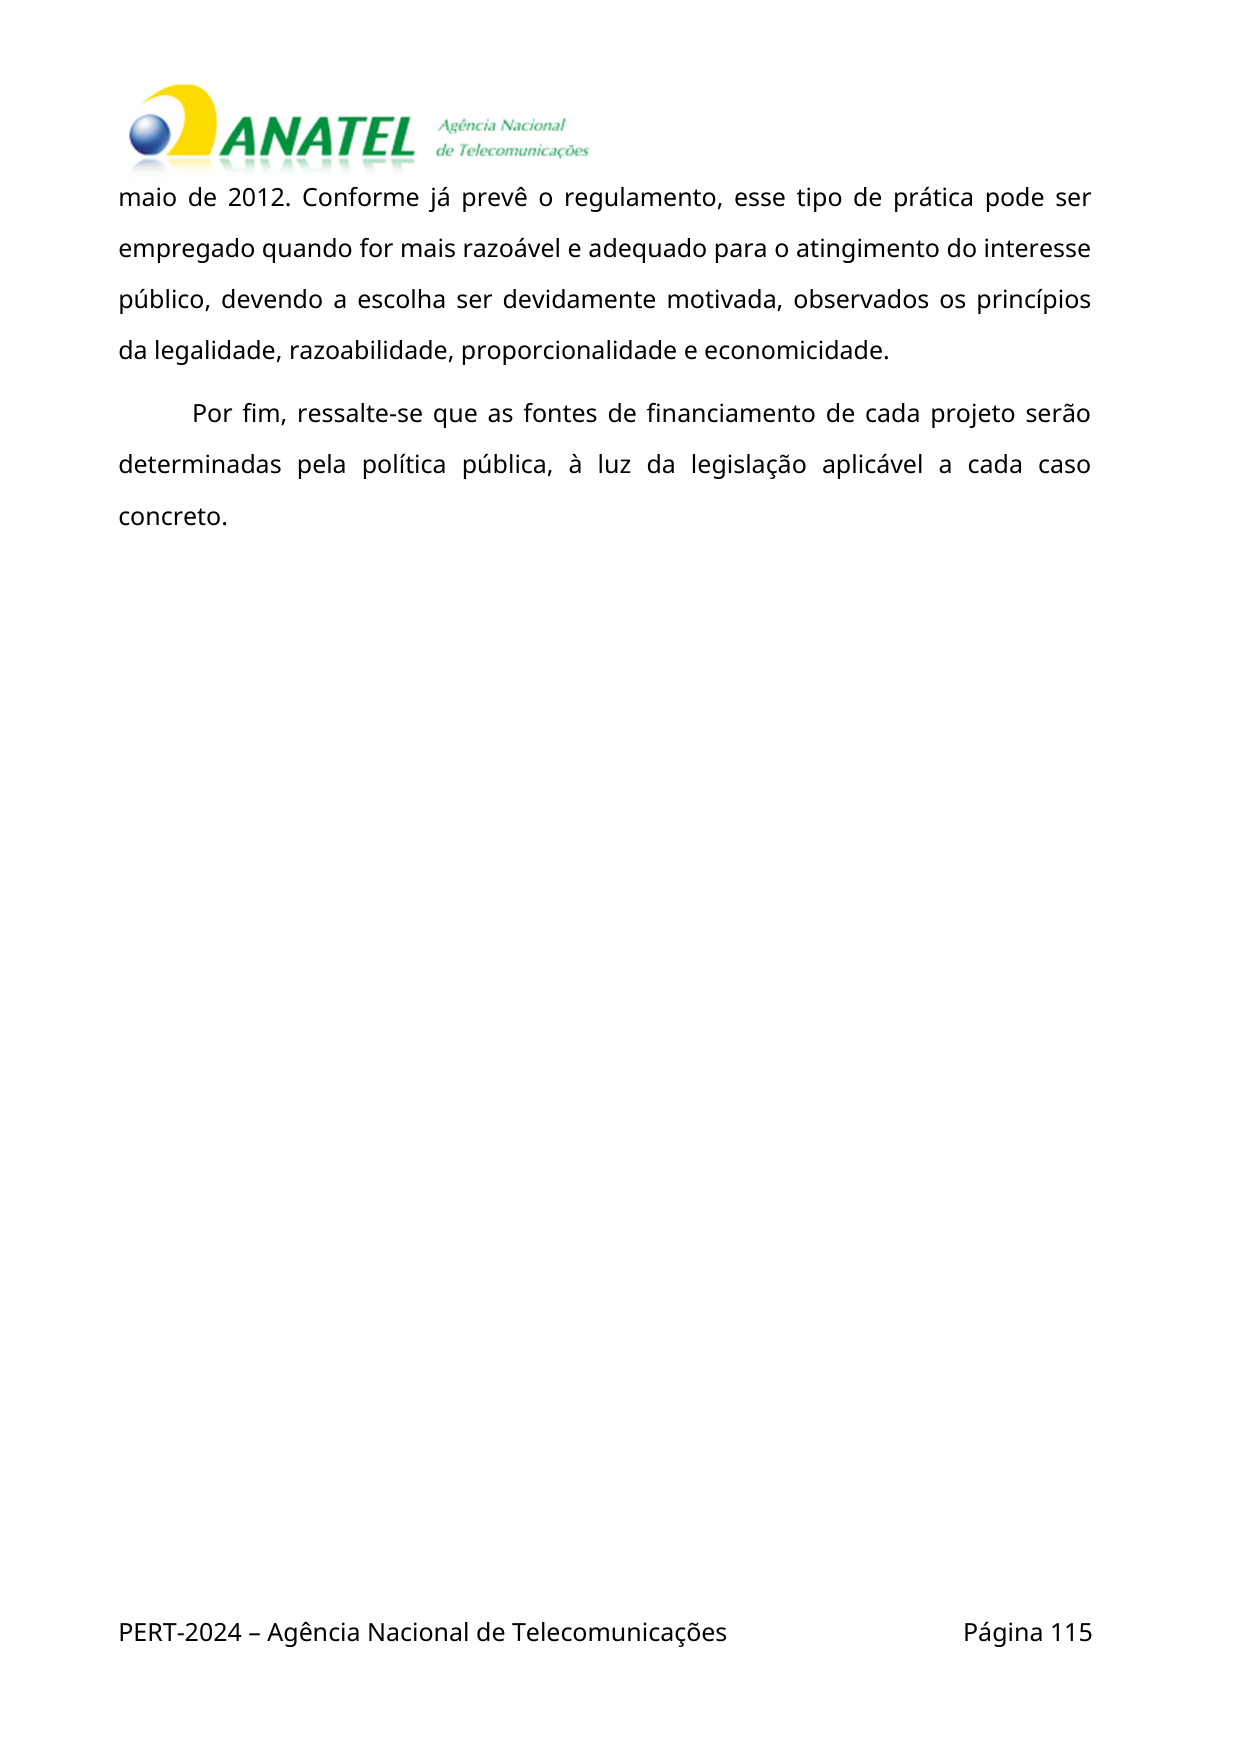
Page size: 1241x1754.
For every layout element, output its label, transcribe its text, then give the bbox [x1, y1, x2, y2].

text Por fim, ressalte-se que as fontes de financiamento de cada projeto serão determinadas pela política pública, à luz da legislação aplicável a cada caso concreto. [118, 396, 1093, 532]
text maio de 2012. Conforme já prevê o regulamento, esse tipo de prática pode ser empregado quando for mais razoável e adequado para o atingimento do interesse público, devendo a escolha ser devidamente motivada, observados os princípios da legalidade, razoabilidade, proporcionalidade e economicidade. [118, 179, 1093, 367]
